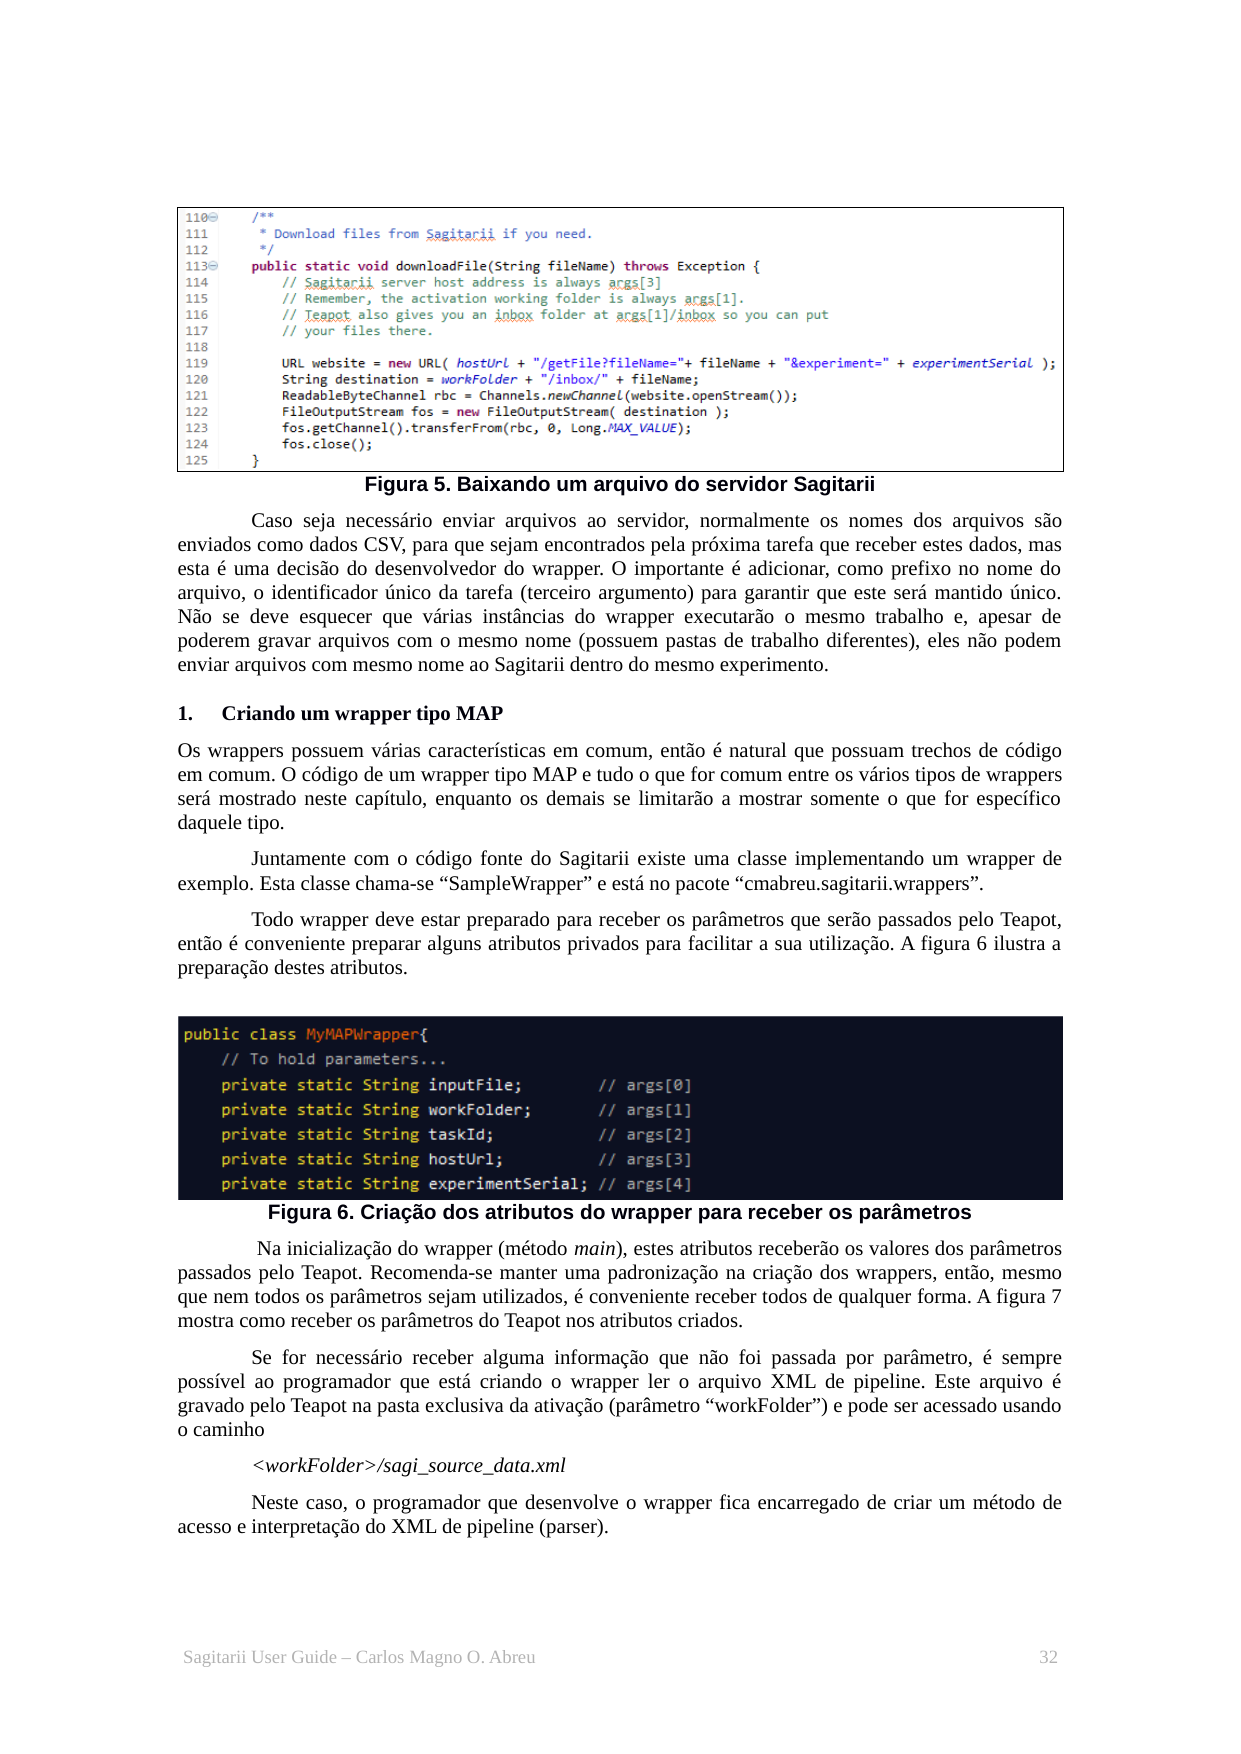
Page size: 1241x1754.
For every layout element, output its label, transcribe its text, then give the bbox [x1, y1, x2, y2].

text <workFolder>/sagi_source_data.xml [177, 1453, 1063, 1477]
text Juntamente com o código fonte do Sagitarii existe uma classe implementando um wrapper de exemplo. Esta classe chama-se “SampleWrapper” e está no pacote “cmabreu.sagitarii.wrappers”. [177, 846, 1063, 894]
text Todo wrapper deve estar preparado para receber os parâmetros que serão passados pelo Teapot, então é conveniente preparar alguns atributos privados para facilitar a sua utilização. A figura 6 ilustra a preparação destes atributos. [177, 907, 1063, 979]
text Os wrappers possuem várias características em comum, então é natural que possuam trechos de código em comum. O código de um wrapper tipo MAP e tudo o que for comum entre os vários tipos de wrappers será mostrado neste capítulo, enquanto os demais se limitarão a mostrar somente o que for específico daquele tipo. [177, 738, 1063, 834]
title Criando um wrapper tipo MAP [177, 701, 1063, 725]
text Neste caso, o programador que desenvolve o wrapper fica encarregado de criar um método de acesso e interpretação do XML de pipeline (parser). [177, 1490, 1063, 1538]
text [178, 208, 1063, 471]
text Figura 6. Criação dos atributos do wrapper para receber os parâmetros [224, 1200, 1016, 1224]
text Na inicialização do wrapper (método main), estes atributos receberão os valores dos parâmetros passados pelo Teapot. Recomenda-se manter uma padronização na criação dos wrappers, então, mesmo que nem todos os parâmetros sejam utilizados, é conveniente receber todos de qualquer forma. A figura 7 mostra como receber os parâmetros do Teapot nos atributos criados. [177, 1236, 1063, 1332]
text Figura 5. Baixando um arquivo do servidor Sagitarii [224, 472, 1016, 496]
text Caso seja necessário enviar arquivos ao servidor, normalmente os nomes dos arquivos são enviados como dados CSV, para que sejam encontrados pela próxima tarefa que receber estes dados, mas esta é uma decisão do desenvolvedor do wrapper. O importante é adicionar, como prefixo no nome do arquivo, o identificador único da tarefa (terceiro argumento) para garantir que este será mantido único. Não se deve esquecer que várias instâncias do wrapper executarão o mesmo trabalho e, apesar de poderem gravar arquivos com o mesmo nome (possuem pastas de trabalho diferentes), eles não podem enviar arquivos com mesmo nome ao Sagitarii dentro do mesmo experimento. [177, 508, 1063, 676]
text Se for necessário receber alguma informação que não foi passada por parâmetro, é sempre possível ao programador que está criando o wrapper ler o arquivo XML de pipeline. Este arquivo é gravado pelo Teapot na pasta exclusiva da ativação (parâmetro “workFolder”) e pode ser acessado usando o caminho [177, 1345, 1063, 1441]
